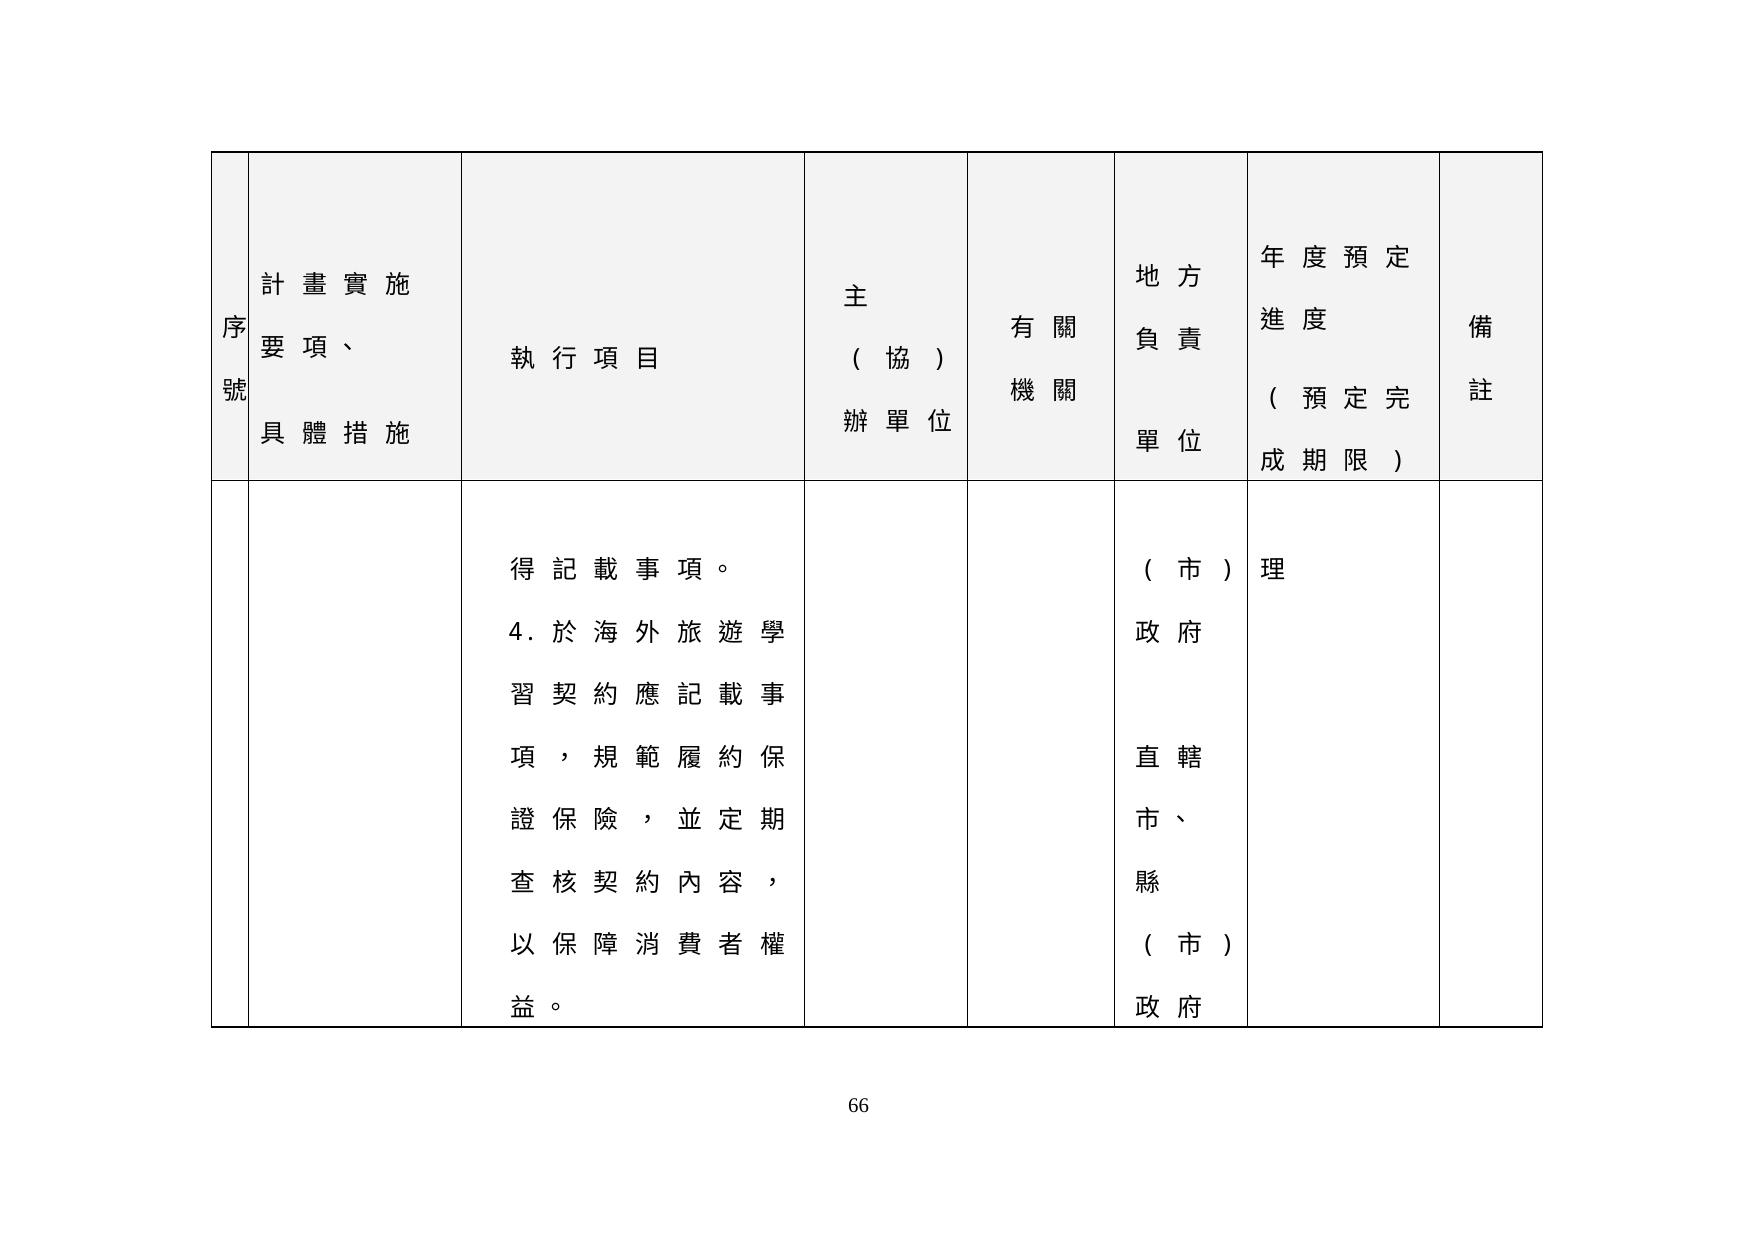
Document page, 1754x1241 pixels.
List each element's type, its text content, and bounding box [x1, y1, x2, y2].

table_header 執行項目 [462, 153, 804, 479]
table_header 計畫實施要項、 具體措施 [249, 153, 461, 479]
table_cell 得記載事項。 4.於海外旅遊學習契約應記載事項，規範履約保證保險，並定期查核契約內容，以保障消費者權益。 [462, 481, 804, 1026]
table_header 主(協)辦單位 [805, 153, 967, 479]
table_header 地方負責 單位 [1115, 153, 1247, 479]
table_header 有關機關 [968, 153, 1114, 479]
table_header 備註 [1440, 153, 1542, 479]
table_cell (市)政府 直轄市、縣(市)政府 [1115, 481, 1247, 1026]
table_cell [968, 481, 1114, 1026]
table_cell [1440, 481, 1542, 1026]
table_header 序號 [212, 153, 248, 479]
table_cell [805, 481, 967, 1026]
table_cell [249, 481, 461, 1026]
table_cell [212, 481, 248, 1026]
table_header 年度預定進度 (預定完成期限) [1248, 153, 1439, 479]
table_cell 理 [1248, 481, 1439, 1026]
